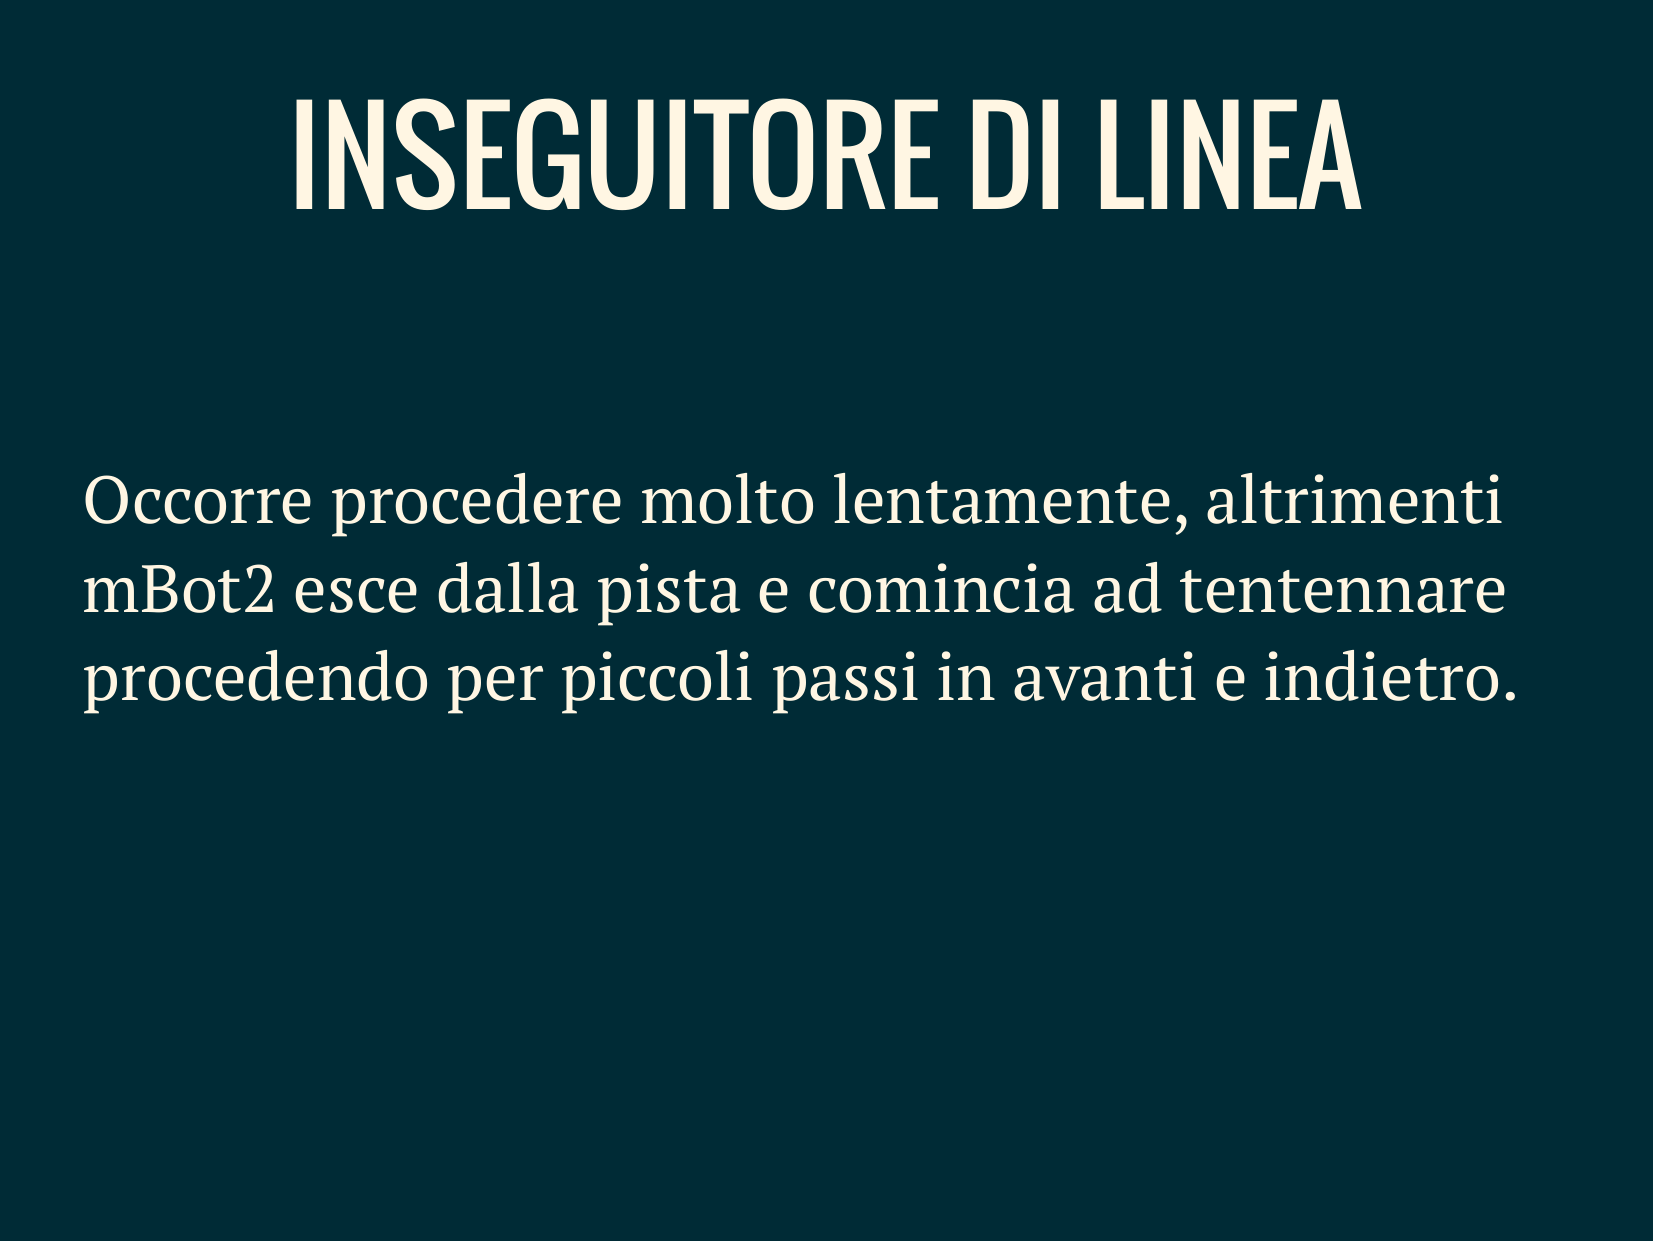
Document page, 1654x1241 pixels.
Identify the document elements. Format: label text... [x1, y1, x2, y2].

text_box Occorre procedere molto lentamente, altrimenti mBot2 esce dalla pista e comincia ad tentennare procedendo per piccoli passi in avanti e indietro. [82, 366, 1571, 1193]
title Inseguitore di linea [82, 49, 1571, 257]
